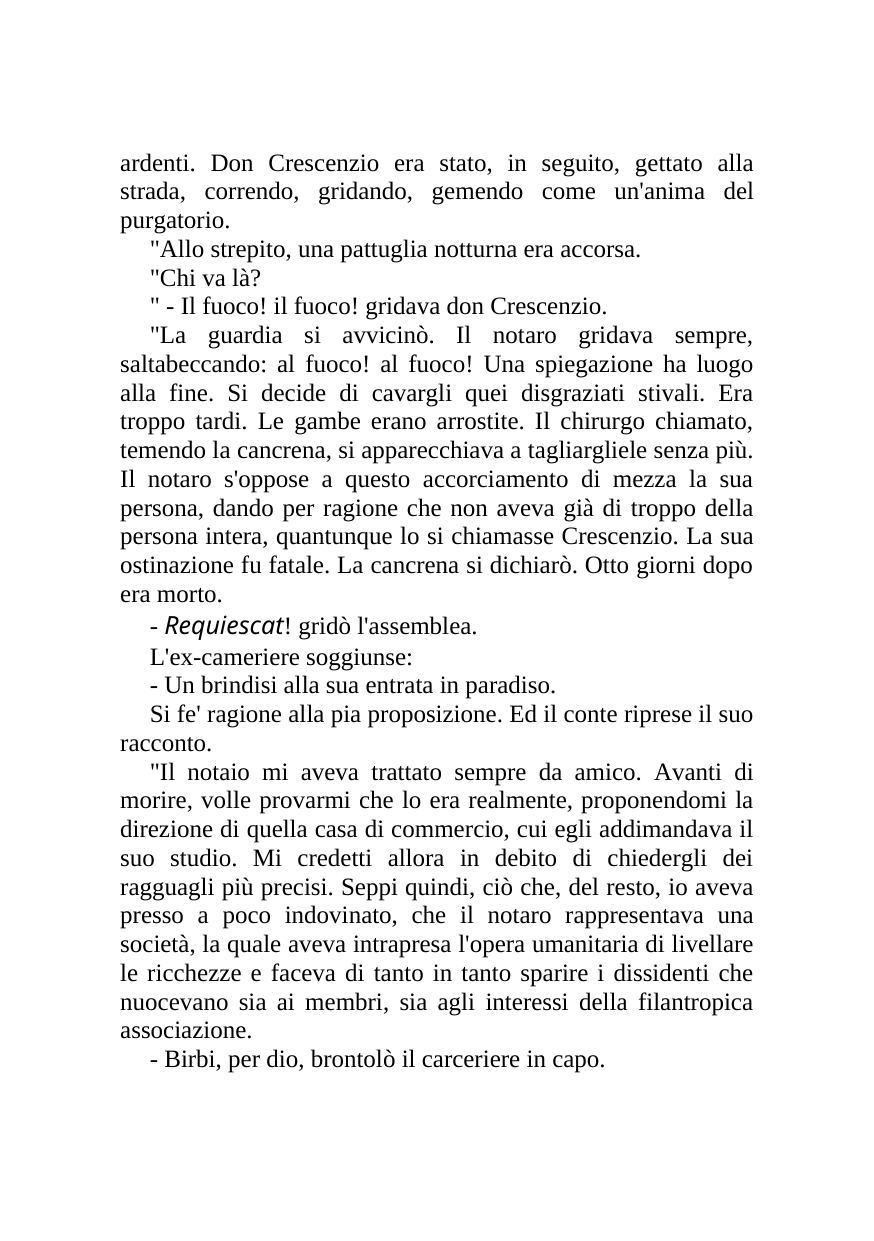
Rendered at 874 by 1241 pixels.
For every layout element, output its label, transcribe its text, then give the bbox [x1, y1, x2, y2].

text "La guardia si avvicinò. Il notaro gridava sempre, saltabeccando: al fuoco! al fuoco! Una spiegazione ha luogo alla fine. Si decide di cavargli quei disgraziati stivali. Era troppo tardi. Le gambe erano arrostite. Il chirurgo chiamato, temendo la cancrena, si apparecchiava a tagliargliele senza più. Il notaro s'oppose a questo accorciamento di mezza la sua persona, dando per ragione che non aveva già di troppo della persona intera, quantunque lo si chiamasse Crescenzio. La sua ostinazione fu fatale. La cancrena si dichiarò. Otto giorni dopo era morto. [120, 320, 754, 608]
text - Birbi, per dio, brontolò il carceriere in capo. [120, 1044, 754, 1073]
text "Chi va là? [120, 263, 754, 291]
text "Allo strepito, una pattuglia notturna era accorsa. [120, 234, 754, 263]
text L'ex-cameriere soggiunse: [120, 642, 754, 671]
text " - Il fuoco! il fuoco! gridava don Crescenzio. [120, 291, 754, 320]
text - Requiescat! gridò l'assemblea. [120, 608, 754, 642]
text - Un brindisi alla sua entrata in paradiso. [120, 671, 754, 699]
text ardenti. Don Crescenzio era stato, in seguito, gettato alla strada, correndo, gridando, gemendo come un'anima del purgatorio. [120, 148, 754, 234]
text "Il notaio mi aveva trattato sempre da amico. Avanti di morire, volle provarmi che lo era realmente, proponendomi la direzione di quella casa di commercio, cui egli addimandava il suo studio. Mi credetti allora in debito di chiedergli dei ragguagli più precisi. Seppi quindi, ciò che, del resto, io aveva presso a poco indovinato, che il notaro rappresentava una società, la quale aveva intrapresa l'opera umanitaria di livellare le ricchezze e faceva di tanto in tanto sparire i dissidenti che nuocevano sia ai membri, sia agli interessi della filantropica associazione. [120, 757, 754, 1044]
text Si fe' ragione alla pia proposizione. Ed il conte riprese il suo racconto. [120, 699, 754, 757]
